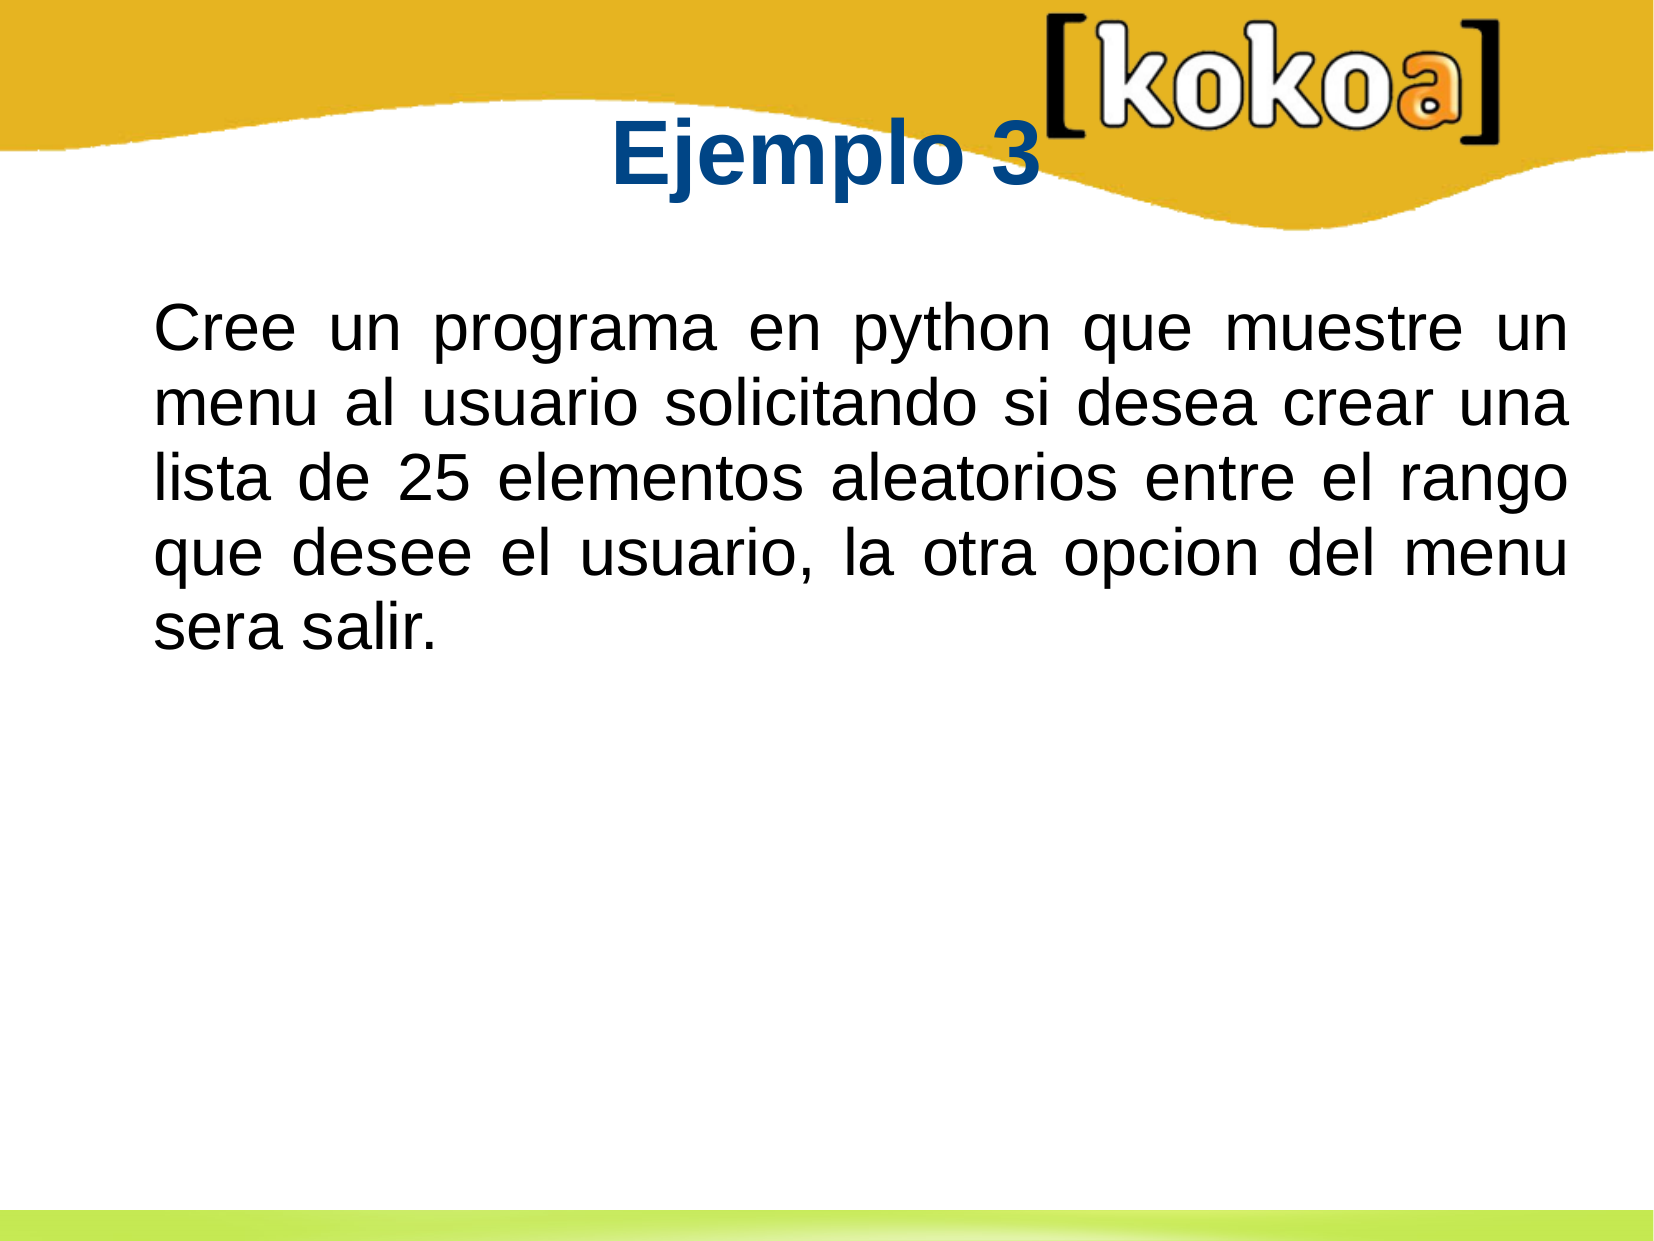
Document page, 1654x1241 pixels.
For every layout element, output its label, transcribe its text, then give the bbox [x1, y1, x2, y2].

title Ejemplo 3 [82, 49, 1571, 257]
picture [0, 0, 1654, 488]
picture [0, 1210, 1654, 1241]
list Cree un programa en python que muestre un menu al usuario solicitando si desea crear una lista de 25 elementos aleatorios entre el rango que desee el usuario, la otra opcion del menu sera salir. [82, 290, 1571, 1010]
